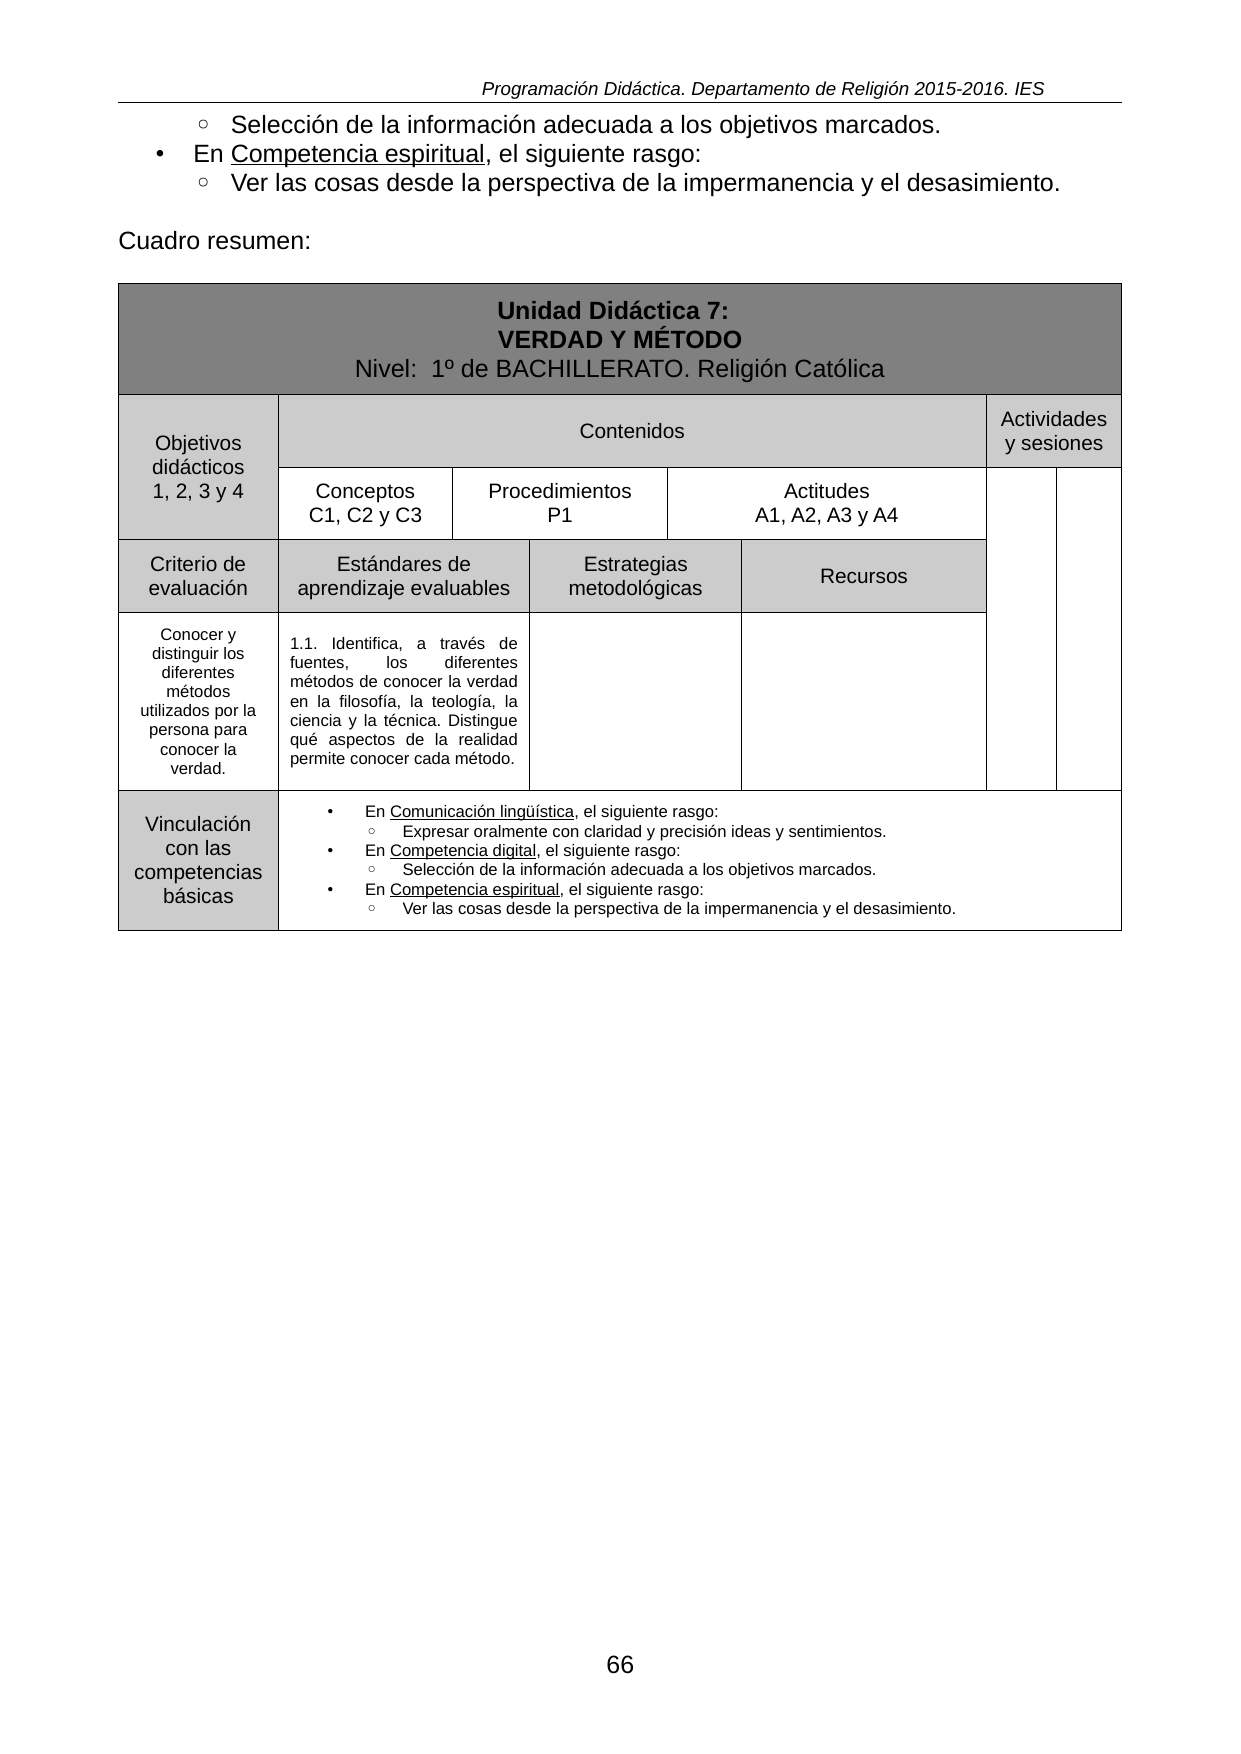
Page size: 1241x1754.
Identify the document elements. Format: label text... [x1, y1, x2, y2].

table_cell Conceptos C1, C2 y C3 [279, 468, 452, 539]
table_cell 1.1. Identifica, a través de fuentes, los diferentes métodos de conocer la verdad en la filosofía, la teología, la ciencia y la técnica. Distingue qué aspectos de la realidad permite conocer cada método. [279, 613, 529, 789]
table_cell Recursos [742, 540, 986, 612]
table_cell Criterio de evaluación [119, 540, 278, 612]
table_cell [742, 613, 986, 789]
text Cuadro resumen: [118, 226, 1122, 254]
table_cell Estrategias metodológicas [530, 540, 741, 612]
table_cell Contenidos [279, 395, 986, 467]
list Ver las cosas desde la perspectiva de la impermanencia y el desasimiento. [193, 168, 1122, 197]
table_cell [530, 613, 741, 789]
table_cell Conocer y distinguir los diferentes métodos utilizados por la persona para conocer la verdad. [119, 613, 278, 789]
table_cell Objetivos didácticos 1, 2, 3 y 4 [119, 395, 278, 539]
table_cell [1057, 468, 1121, 789]
table_header Unidad Didáctica 7: VERDAD Y MÉTODO Nivel: 1º de BACHILLERATO. Religión Católica [119, 284, 1121, 394]
list Selección de la información adecuada a los objetivos marcados. [193, 110, 1122, 139]
table_cell Actitudes A1, A2, A3 y A4 [668, 468, 986, 539]
table_cell Estándares de aprendizaje evaluables [279, 540, 529, 612]
table_cell Procedimientos P1 [453, 468, 667, 539]
table_cell En Comunicación lingüística, el siguiente rasgo: Expresar oralmente con claridad y precisión ideas y sentimientos. En Competencia digital, el siguiente rasgo: Selección de la información adecuada a los objetivos marcados. En Competencia espiritual, el siguiente rasgo: Ver las cosas desde la perspectiva de la impermanencia y el desasimiento. [279, 791, 1121, 930]
list En Competencia espiritual, el siguiente rasgo: [156, 139, 1122, 168]
table_cell [987, 468, 1056, 789]
table_cell Vinculación con las competencias básicas [119, 791, 278, 930]
table_cell Actividades y sesiones [987, 395, 1121, 467]
